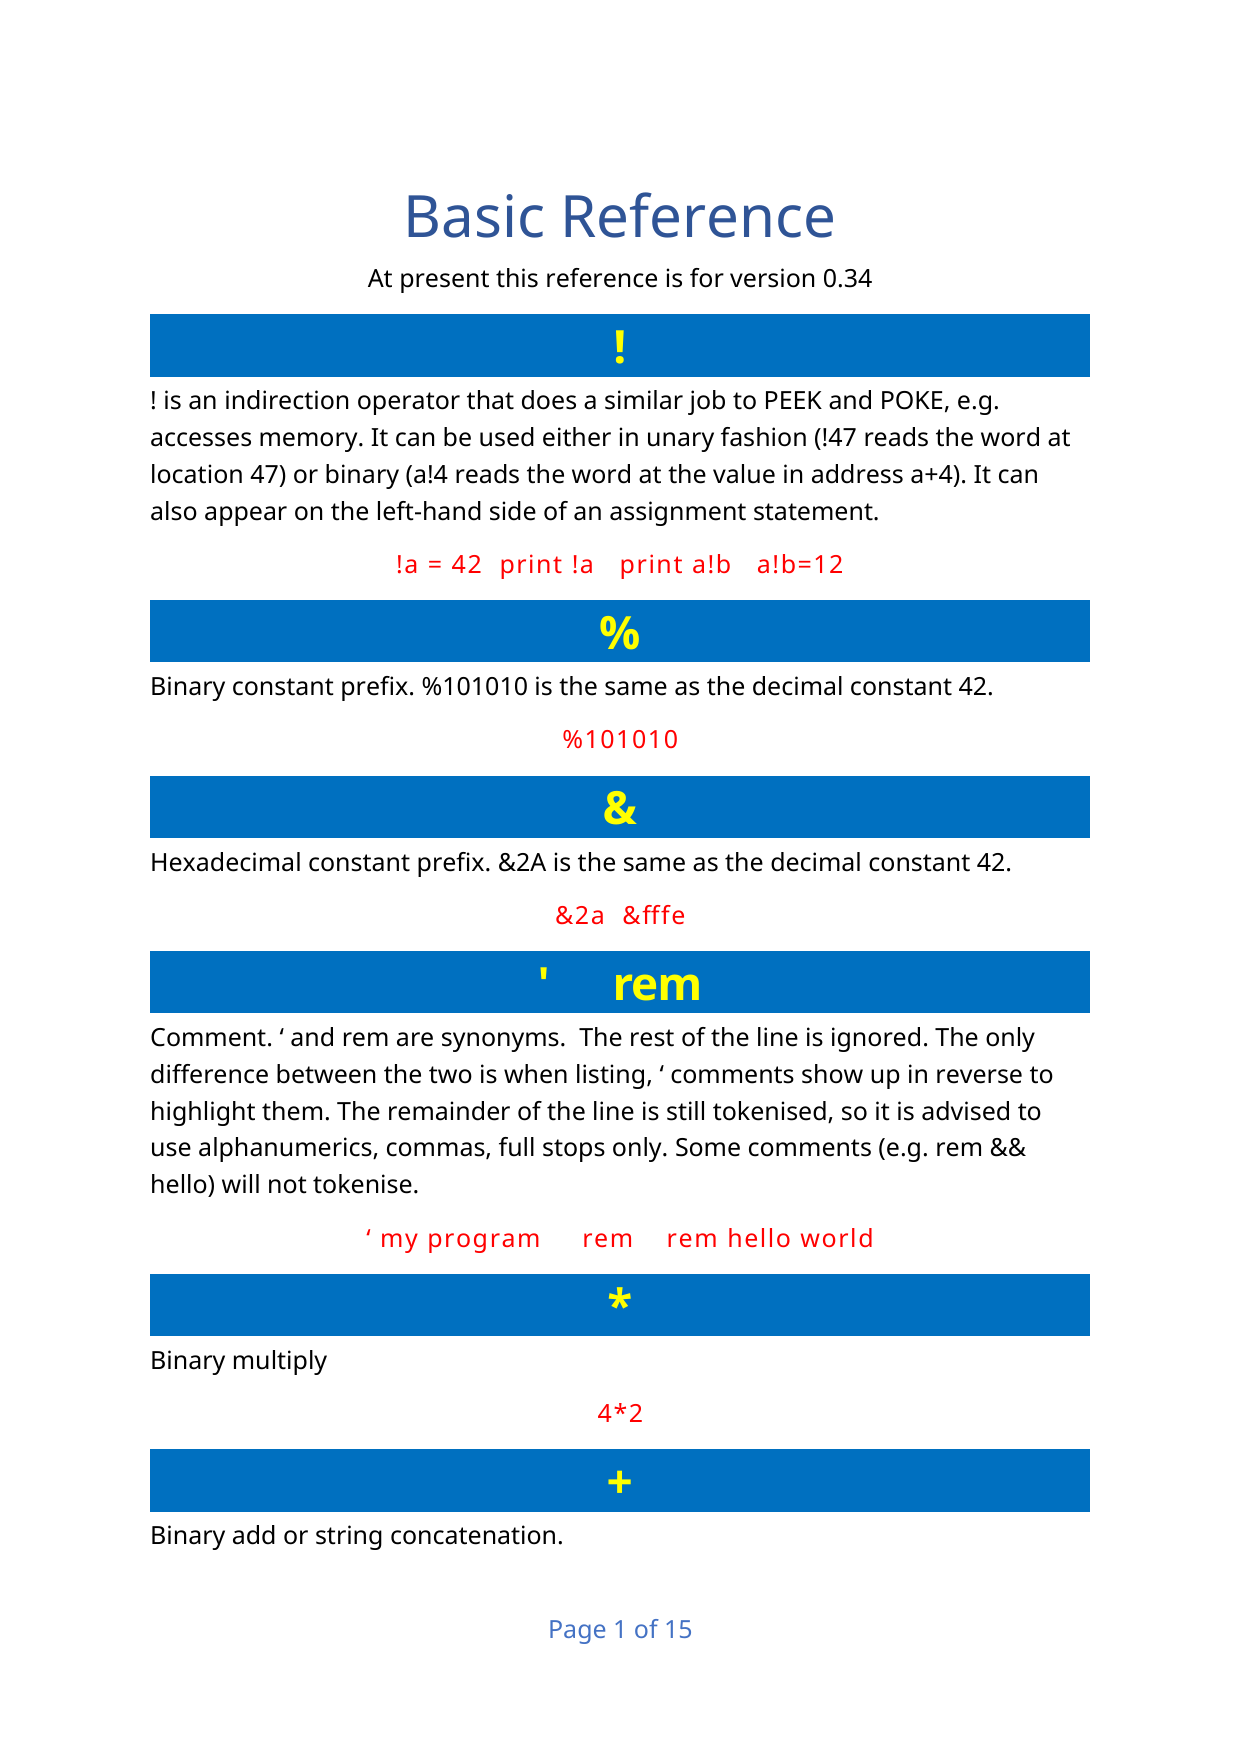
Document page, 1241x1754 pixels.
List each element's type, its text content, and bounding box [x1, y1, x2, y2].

text Comment. ‘ and rem are synonyms. The rest of the line is ignored. The only difference between the two is when listing, ‘ comments show up in reverse to highlight them. The remainder of the line is still tokenised, so it is advised to use alphanumerics, commas, full stops only. Some comments (e.g. rem && hello) will not tokenise. [150, 1020, 1090, 1201]
subtitle &2A &FFFE [150, 898, 1090, 932]
title + [150, 1449, 1090, 1512]
text ! is an indirection operator that does a similar job to PEEK and POKE, e.g. accesses memory. It can be used either in unary fashion (!47 reads the word at location 47) or binary (a!4 reads the word at the value in address a+4). It can also appear on the left-hand side of an assignment statement. [150, 383, 1090, 527]
subtitle 4*2 [150, 1396, 1090, 1430]
title ! [150, 314, 1090, 377]
text Hexadecimal constant prefix. &2A is the same as the decimal constant 42. [150, 844, 1090, 878]
title * [150, 1274, 1090, 1336]
text At present this reference is for version 0.34 [150, 261, 1090, 295]
title & [150, 776, 1090, 838]
text Binary constant prefix. %101010 is the same as the decimal constant 42. [150, 669, 1090, 703]
subtitle !a = 42 print !a print a!b a!b=12 [150, 547, 1090, 581]
title ' rem [150, 951, 1090, 1013]
text Binary add or string concatenation. [150, 1518, 1090, 1552]
subtitle %101010 [150, 722, 1090, 756]
subtitle ‘ My Program Rem rem Hello world [150, 1220, 1090, 1254]
text Binary multiply [150, 1342, 1090, 1376]
title % [150, 600, 1090, 662]
subtitle Basic Reference [150, 175, 1090, 254]
